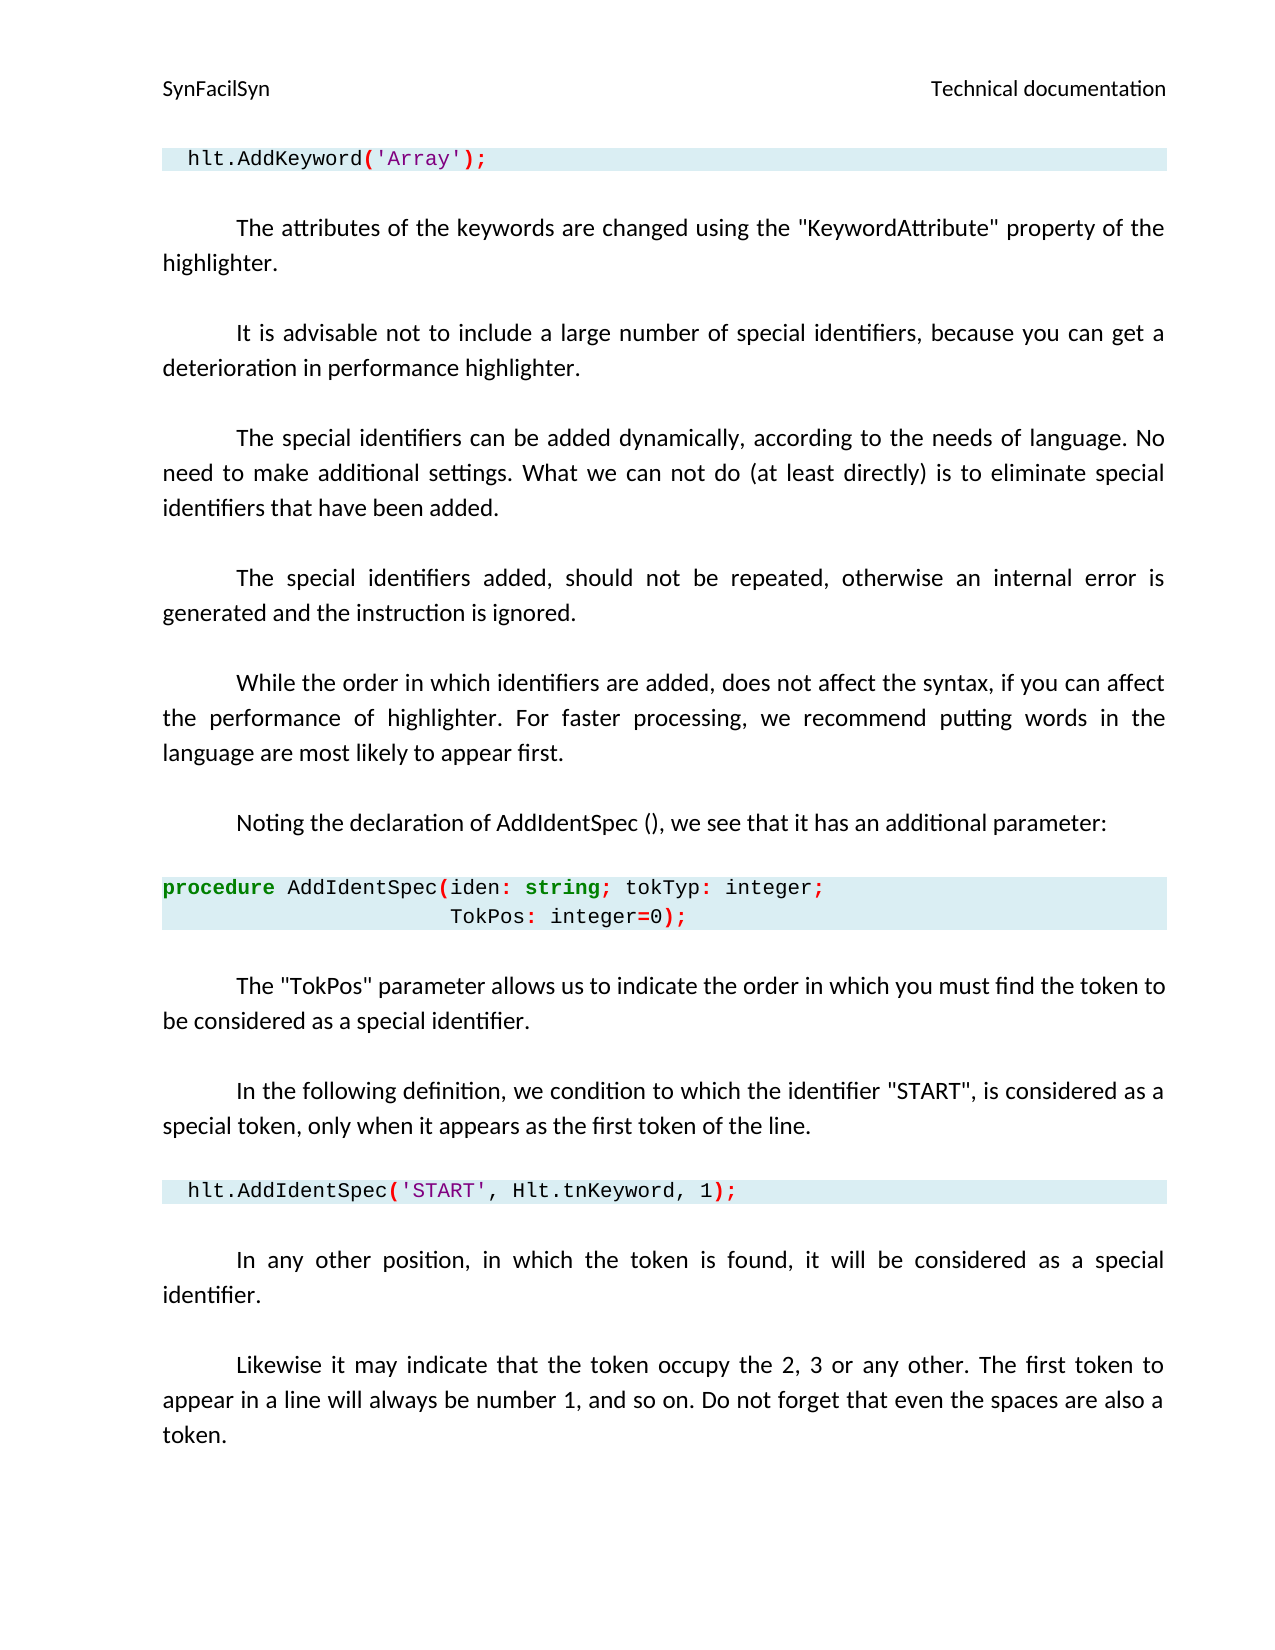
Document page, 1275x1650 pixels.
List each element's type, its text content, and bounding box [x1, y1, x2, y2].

text Likewise it may indicate that the token occupy the 2, 3 or any other. The first token to appear in a line will always be number 1, and so on. Do not forget that even the spaces are also a token. [162, 1350, 1167, 1450]
text In any other position, in which the token is found, it will be considered as a special identifier. [162, 1245, 1167, 1310]
text It is advisable not to include a large number of special identifiers, because you can get a deterioration in performance highlighter. [162, 317, 1167, 382]
text TokPos: integer=0); [162, 906, 1167, 930]
text The "TokPos" parameter allows us to indicate the order in which you must find the token to be considered as a special identifier. [162, 970, 1167, 1036]
text The attributes of the keywords are changed using the "KeywordAttribute" property of the highlighter. [162, 212, 1167, 277]
text Noting the declaration of AddIdentSpec (), we see that it has an additional parameter: [162, 807, 1167, 837]
text In the following definition, we condition to which the identifier "START", is considered as a special token, only when it appears as the first token of the line. [162, 1075, 1167, 1141]
text The special identifiers can be added dynamically, according to the needs of language. No need to make additional settings. What we can not do (at least directly) is to eliminate special identifiers that have been added. [162, 422, 1167, 522]
text hlt.AddKeyword('Array'); [162, 148, 1167, 171]
text While the order in which identifiers are added, does not affect the syntax, if you can affect the performance of highlighter. For faster processing, we recommend putting words in the language are most likely to appear first. [162, 667, 1167, 767]
text procedure AddIdentSpec(iden: string; tokTyp: integer; [162, 877, 1167, 901]
text hlt.AddIdentSpec('START', Hlt.tnKeyword, 1); [162, 1180, 1167, 1204]
text The special identifiers added, should not be repeated, otherwise an internal error is generated and the instruction is ignored. [162, 562, 1167, 627]
